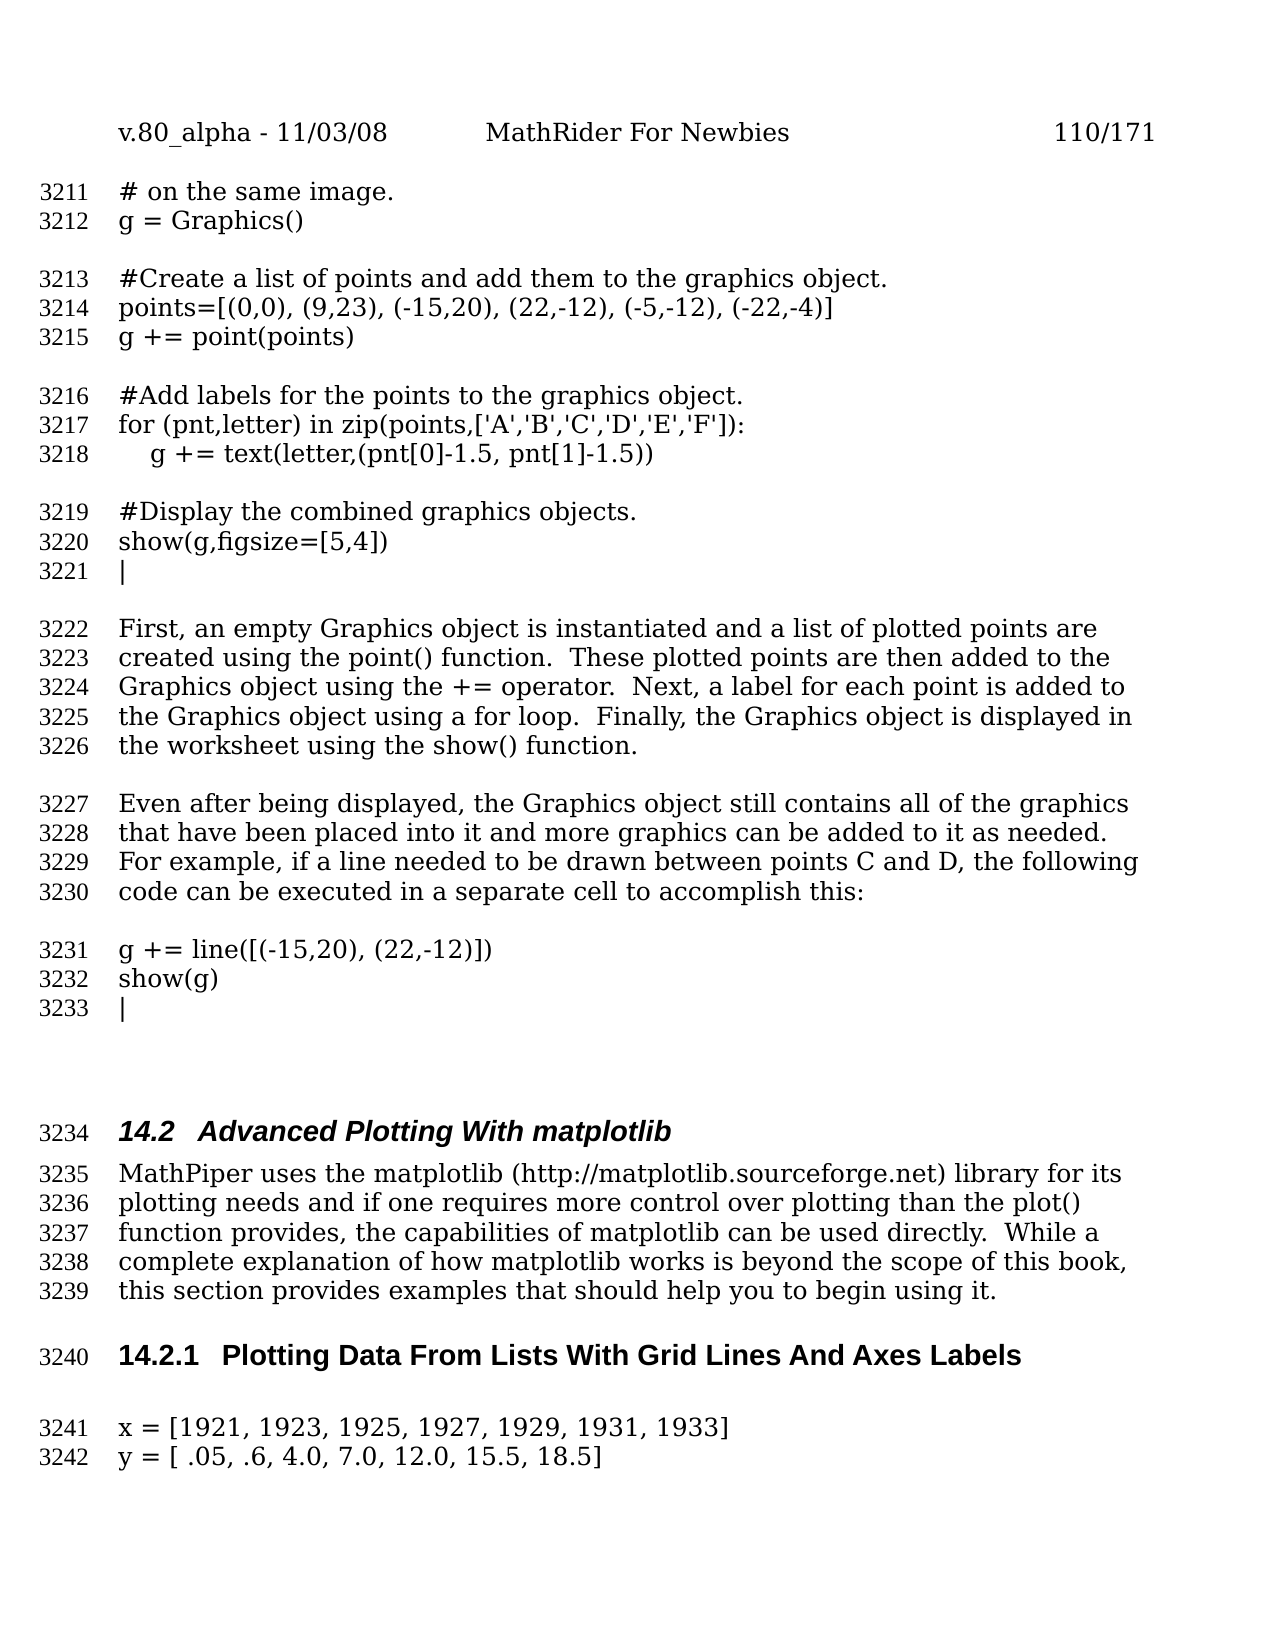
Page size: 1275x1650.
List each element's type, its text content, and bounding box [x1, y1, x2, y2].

text g += text(letter,(pnt[0]-1.5, pnt[1]-1.5)) [118, 439, 1157, 468]
text g += point(points) [118, 323, 1157, 352]
text for (pnt,letter) in zip(points,['A','B','C','D','E','F']): [118, 410, 1157, 439]
text show(g,figsize=[5,4]) [118, 527, 1157, 556]
text y = [ .05, .6, 4.0, 7.0, 12.0, 15.5, 18.5] [118, 1442, 1157, 1471]
text | [118, 993, 1157, 1023]
text #Add labels for the points to the graphics object. [118, 381, 1157, 410]
text #Create a list of points and add them to the graphics object. [118, 264, 1157, 293]
text points=[(0,0), (9,23), (-15,20), (22,-12), (-5,-12), (-22,-4)] [118, 293, 1157, 323]
text x = [1921, 1923, 1925, 1927, 1929, 1931, 1933] [118, 1413, 1157, 1442]
text Even after being displayed, the Graphics object still contains all of the graphics that have been placed into it and more graphics can be added to it as needed. For example, if a line needed to be drawn between points C and D, the following code can be executed in a separate cell to accomplish this: [118, 789, 1157, 906]
subtitle Advanced Plotting With matplotlib [118, 1114, 1157, 1147]
subtitle Plotting Data From Lists With Grid Lines And Axes Labels [118, 1338, 1157, 1372]
text g += line([(-15,20), (22,-12)]) [118, 935, 1157, 964]
text g = Graphics() [118, 206, 1157, 235]
text show(g) [118, 964, 1157, 993]
text MathPiper uses the matplotlib (http://matplotlib.sourceforge.net) library for its plotting needs and if one requires more control over plotting than the plot() function provides, the capabilities of matplotlib can be used directly. While a complete explanation of how matplotlib works is beyond the scope of this book, this section provides examples that should help you to begin using it. [118, 1159, 1157, 1305]
text First, an empty Graphics object is instantiated and a list of plotted points are created using the point() function. These plotted points are then added to the Graphics object using the += operator. Next, a label for each point is added to the Graphics object using a for loop. Finally, the Graphics object is displayed in the worksheet using the show() function. [118, 614, 1157, 760]
text #Display the combined graphics objects. [118, 498, 1157, 527]
text # on the same image. [118, 177, 1157, 206]
text | [118, 556, 1157, 585]
